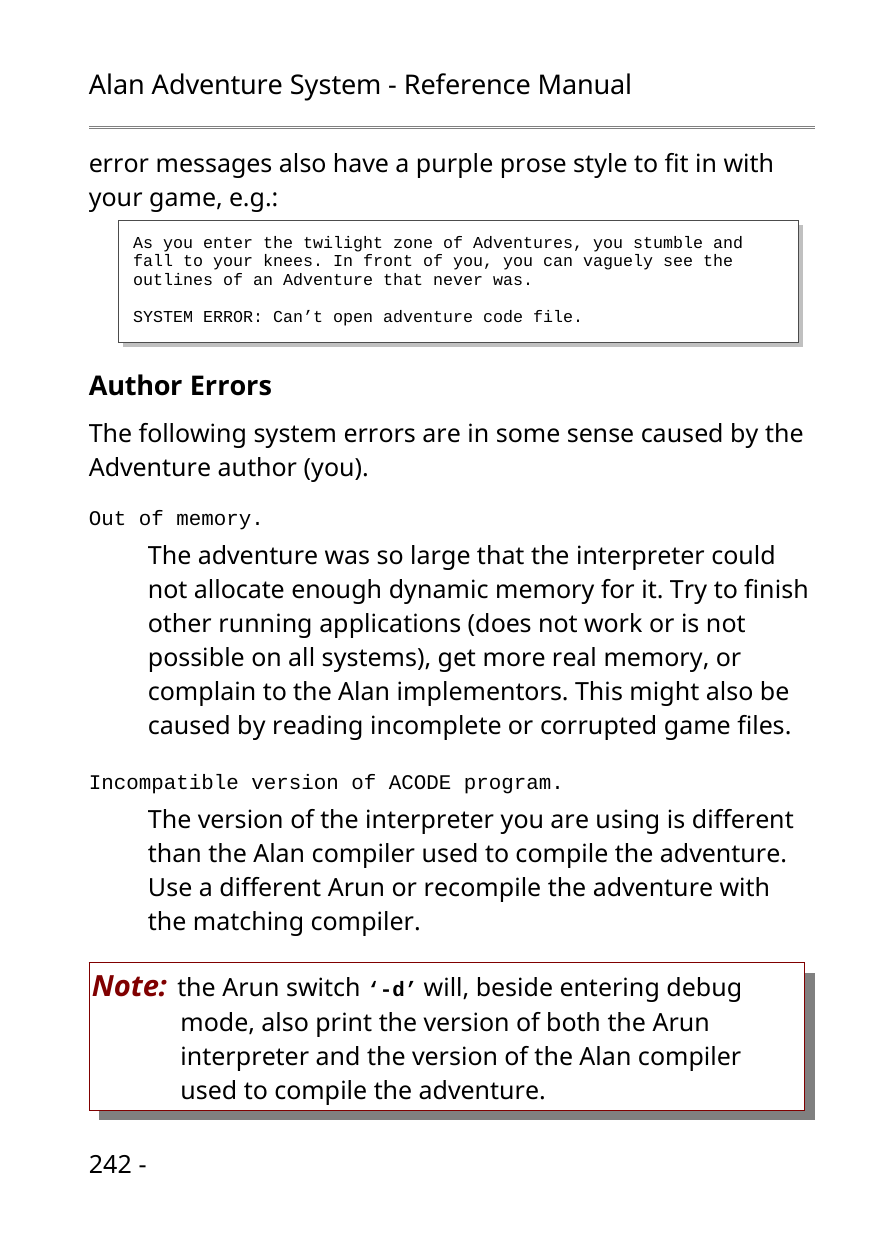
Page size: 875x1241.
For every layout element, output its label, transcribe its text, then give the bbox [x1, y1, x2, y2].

subtitle Author Errors [88, 366, 815, 403]
text Incompatible version of ACODE program. [88, 772, 815, 796]
text The following system errors are in some sense caused by the Adventure au­thor (you). [88, 416, 815, 484]
text The adventure was so large that the interpreter could not allocate enough dynamic memory for it. Try to finish other running applica­tions (does not work or is not possible on all systems), get more real memory, or complain to the Alan implementors. This might also be caused by reading incomplete or corrupted game files. [148, 538, 815, 742]
text error messages also have a purple prose style to fit in with your game, e.g.: [88, 146, 815, 213]
list the Arun switch ‘-d’ will, beside entering debug mode, also print the version of both the Arun interpreter and the version of the Alan compiler used to compile the adventure. [90, 963, 804, 1109]
text Out of memory. [88, 508, 815, 532]
text As you enter the twilight zone of Adventures, you stumble and fall to your knees. In front of you, you can vaguely see the outlines of an Adventure that never was. SYSTEM ERROR: Can’t open adventure code file. [119, 221, 798, 342]
text The version of the interpreter you are using is different than the Alan compiler used to compile the adventure. Use a different Arun or rec­ompile the adventure with the matching compiler. [148, 802, 815, 937]
